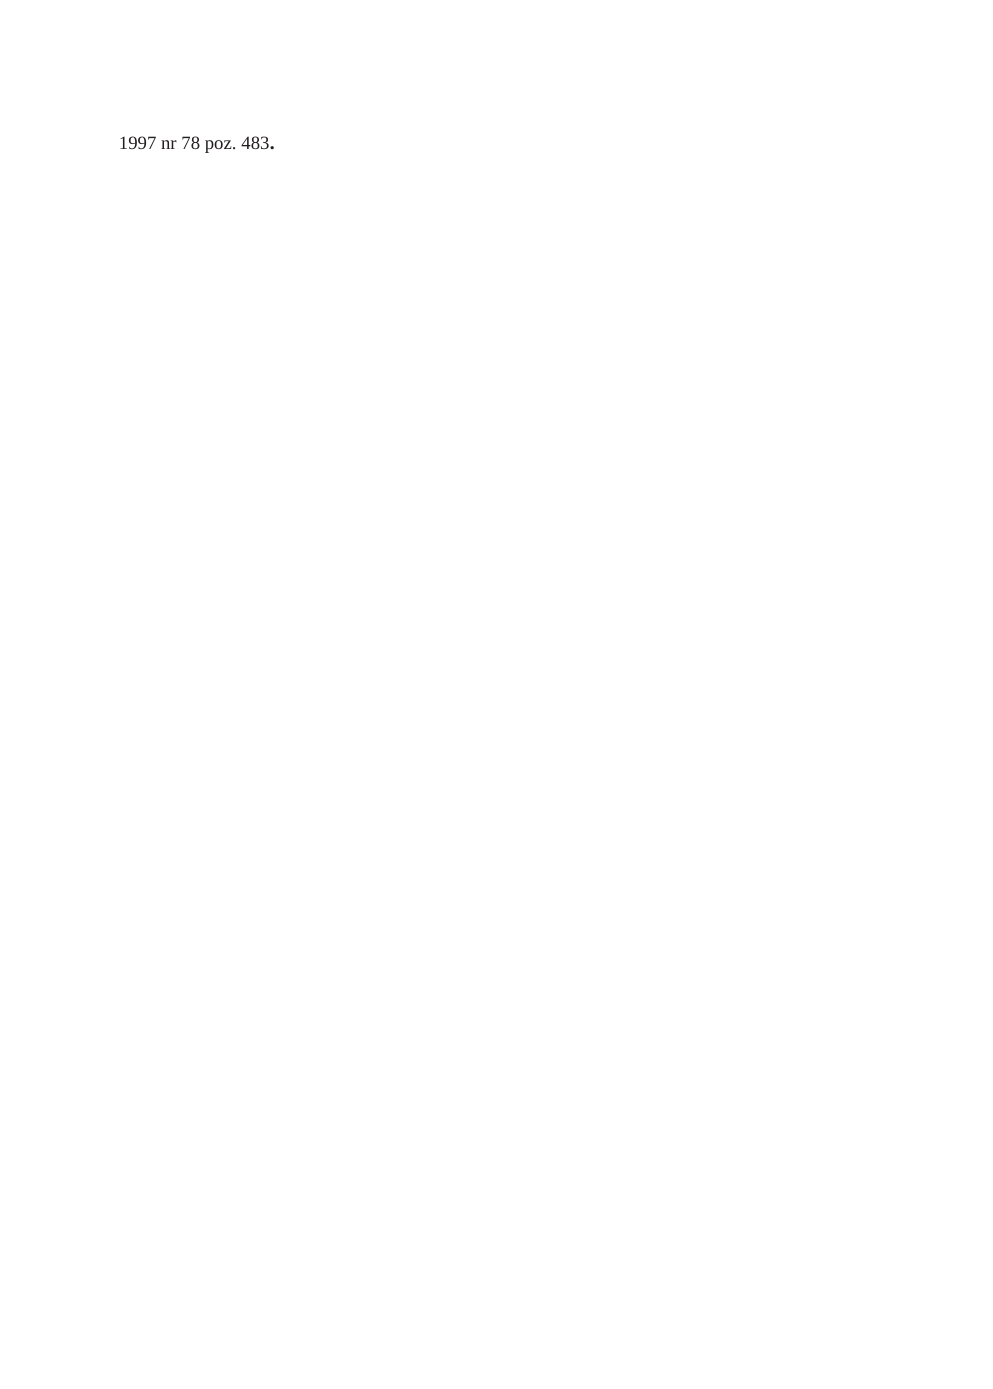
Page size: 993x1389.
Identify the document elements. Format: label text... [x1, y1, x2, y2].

list 1997 nr 78 poz. 483. [119, 129, 888, 155]
